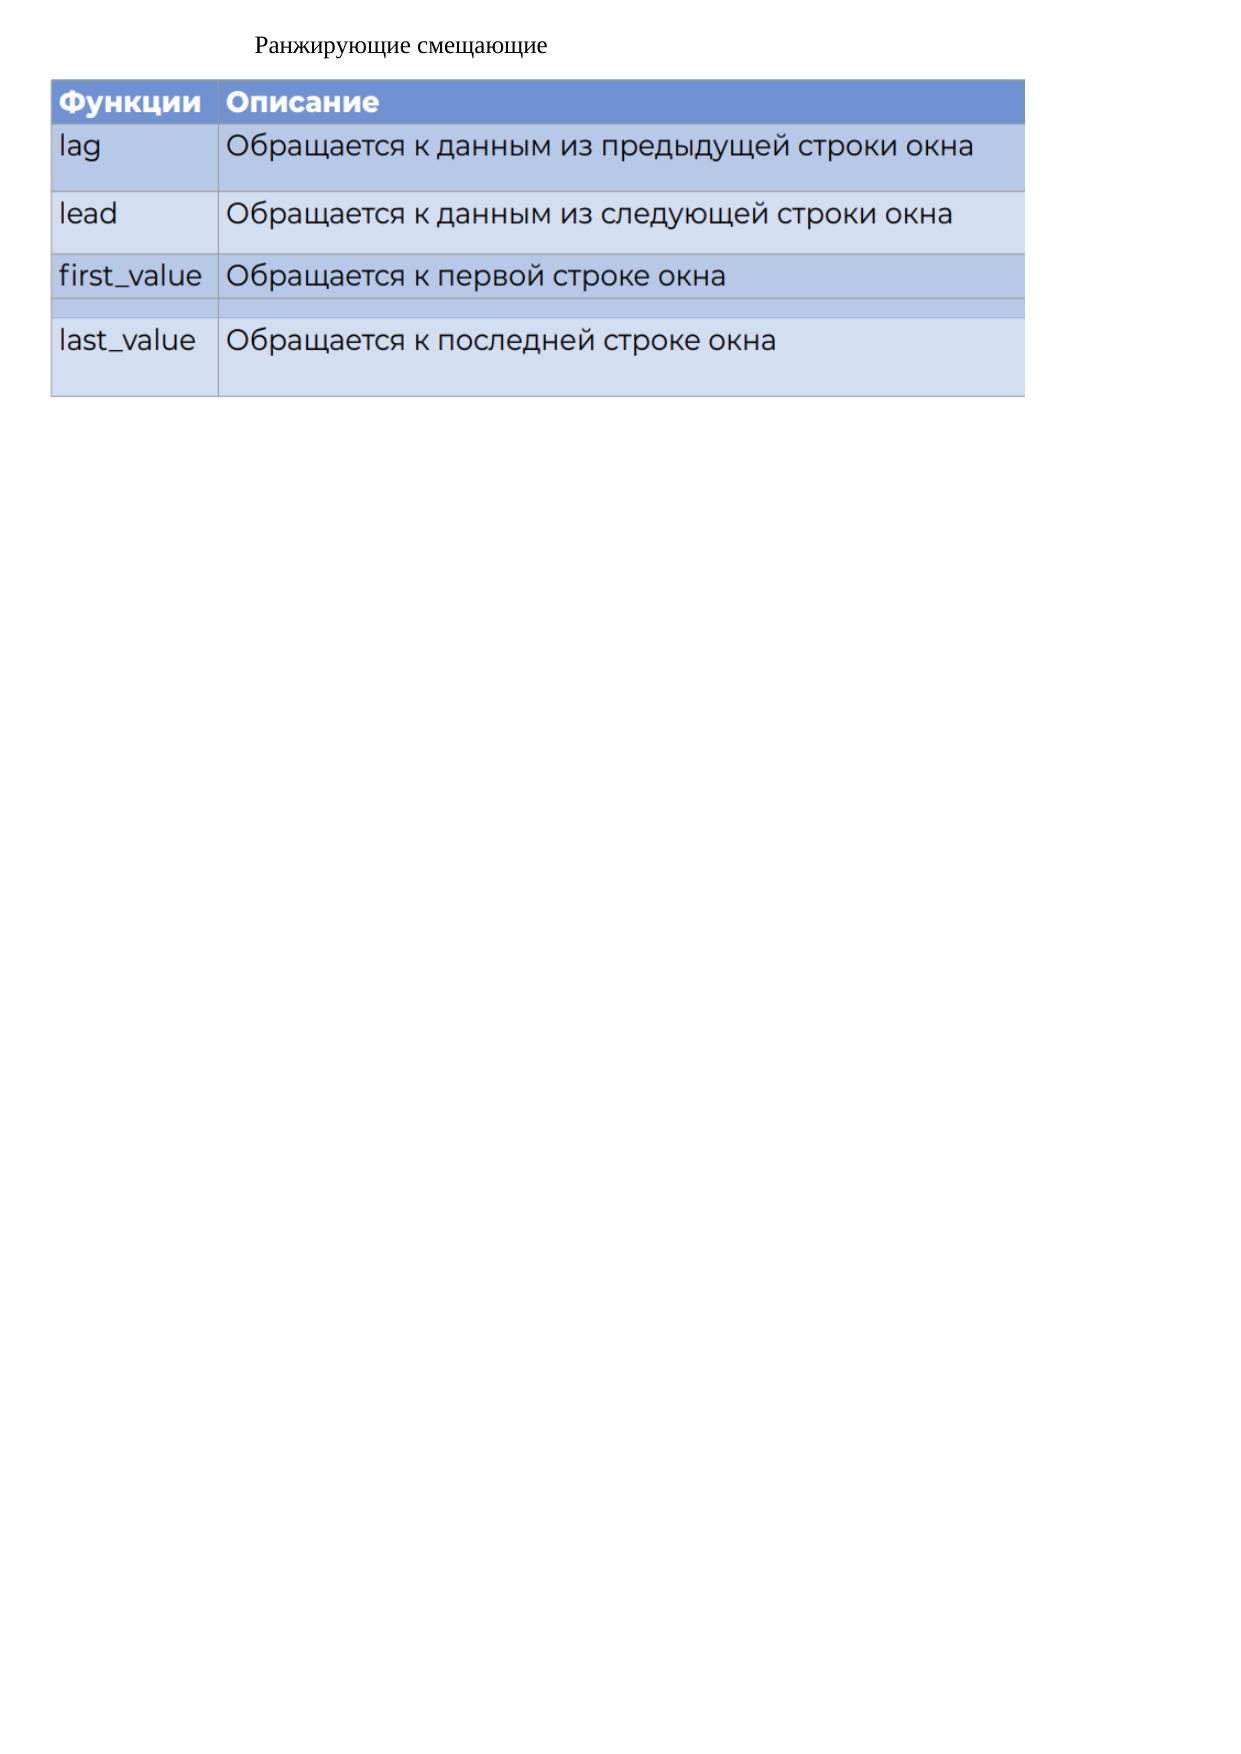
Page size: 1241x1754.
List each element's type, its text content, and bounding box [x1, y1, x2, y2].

text Ранжирующие смещающие [33, 30, 1220, 58]
picture [45, 70, 1025, 404]
